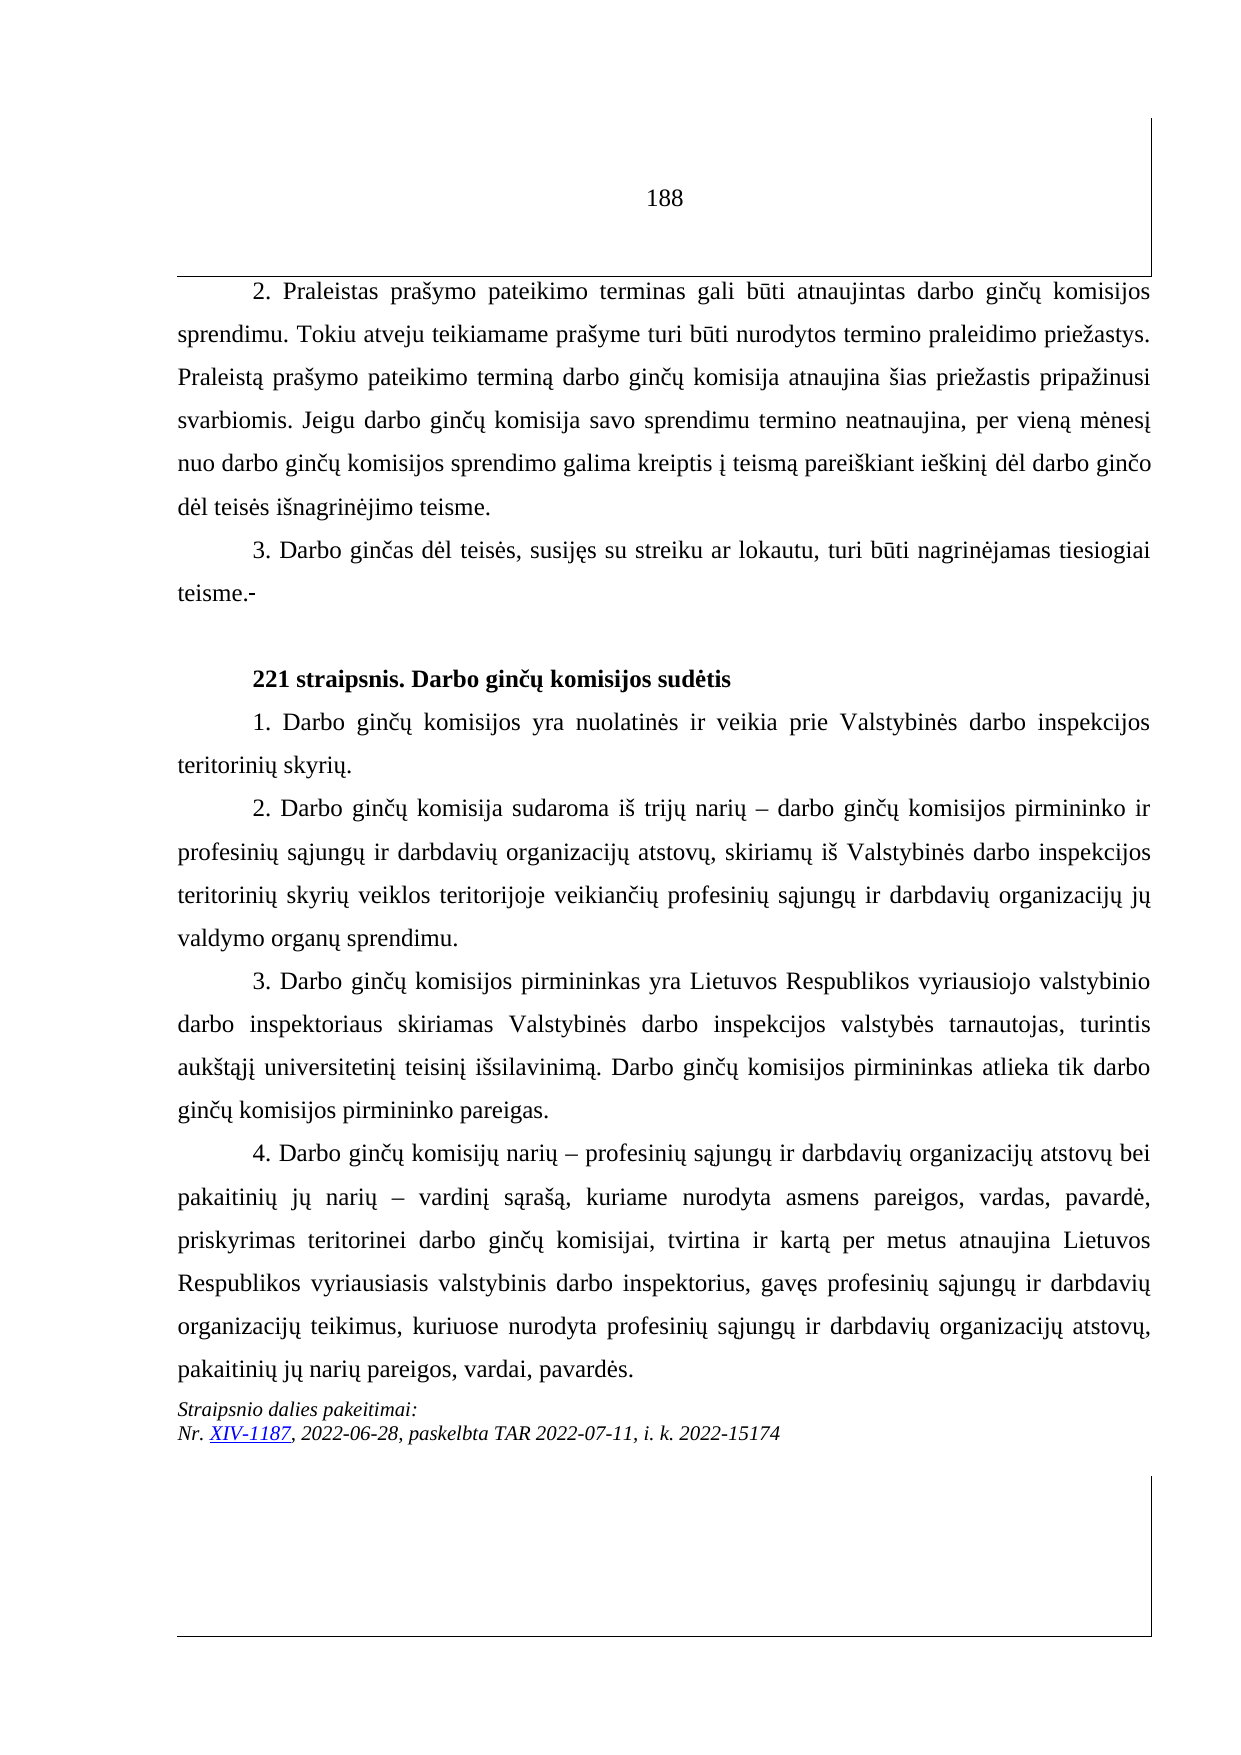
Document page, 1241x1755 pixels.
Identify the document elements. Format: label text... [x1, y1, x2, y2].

text 3. Darbo ginčų komisijos pirmininkas yra Lietuvos Respublikos vyriausiojo valstybinio darbo inspektoriaus skiriamas Valstybinės darbo inspekcijos valstybės tarnautojas, turintis aukštąjį universitetinį teisinį išsilavinimą. Darbo ginčų komisijos pirmininkas atlieka tik darbo ginčų komisijos pirmininko pareigas. [177, 966, 1152, 1124]
text 2. Darbo ginčų komisija sudaroma iš trijų narių – darbo ginčų komisijos pirmininko ir profesinių sąjungų ir darbdavių organizacijų atstovų, skiriamų iš Valstybinės darbo inspekcijos teritorinių skyrių veiklos teritorijoje veikiančių profesinių sąjungų ir darbdavių organizacijų jų valdymo organų sprendimu. [177, 793, 1152, 952]
text 2. Praleistas prašymo pateikimo terminas gali būti atnaujintas darbo ginčų komisijos sprendimu. Tokiu atveju teikiamame prašyme turi būti nurodytos termino praleidimo priežastys. Praleistą prašymo pateikimo terminą darbo ginčų komisija atnaujina šias priežastis pripažinusi svarbiomis. Jeigu darbo ginčų komisija savo sprendimu termino neatnaujina, per vieną mėnesį nuo darbo ginčų komisijos sprendimo galima kreiptis į teismą pareiškiant ieškinį dėl darbo ginčo dėl teisės išnagrinėjimo teisme. [177, 276, 1152, 520]
text 4. Darbo ginčų komisijų narių – profesinių sąjungų ir darbdavių organizacijų atstovų bei pakaitinių jų narių – vardinį sąrašą, kuriame nurodyta asmens pareigos, vardas, pavardė, priskyrimas teritorinei darbo ginčų komisijai, tvirtina ir kartą per metus atnaujina Lietuvos Respublikos vyriausiasis valstybinis darbo inspektorius, gavęs profesinių sąjungų ir darbdavių organizacijų teikimus, kuriuose nurodyta profesinių sąjungų ir darbdavių organizacijų atstovų, pakaitinių jų narių pareigos, vardai, pavardės. [177, 1138, 1152, 1383]
text 1. Darbo ginčų komisijos yra nuolatinės ir veikia prie Valstybinės darbo inspekcijos teritorinių skyrių. [177, 707, 1152, 779]
text 3. Darbo ginčas dėl teisės, susijęs su streiku ar lokautu, turi būti nagrinėjamas tiesiogiai teisme. [177, 535, 1152, 607]
subtitle 221 straipsnis. Darbo ginčų komisijos sudėtis [177, 664, 1152, 693]
text Straipsnio dalies pakeitimai: [177, 1397, 1152, 1421]
text Nr. XIV-1187, 2022-06-28, paskelbta TAR 2022-07-11, i. k. 2022-15174 [177, 1421, 1152, 1445]
